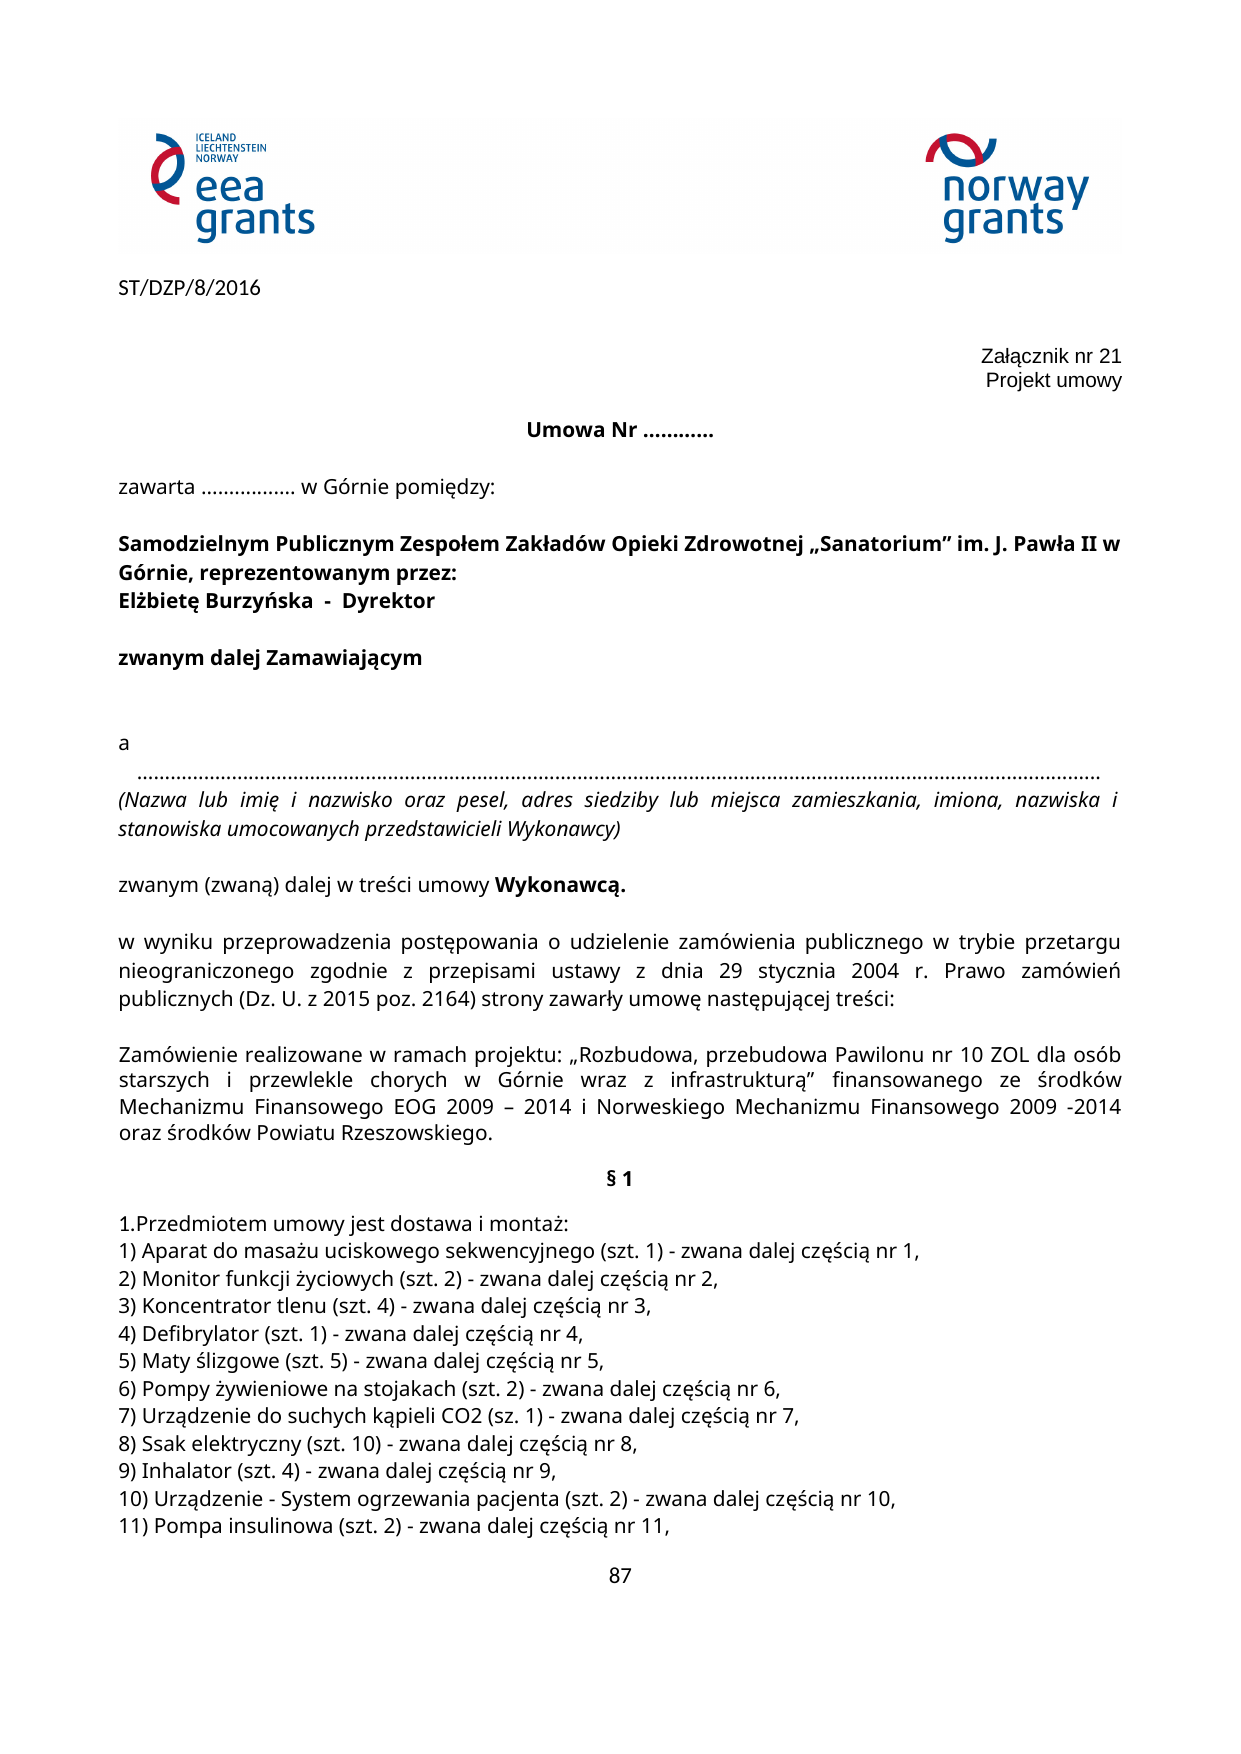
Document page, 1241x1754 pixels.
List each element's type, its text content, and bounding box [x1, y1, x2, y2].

text ............................................................................................................................................................................. [118, 757, 1122, 785]
text 5) Maty ślizgowe (szt. 5) - zwana dalej częścią nr 5, [118, 1347, 1122, 1374]
text 4) Defibrylator (szt. 1) - zwana dalej częścią nr 4, [118, 1319, 1122, 1347]
text § 1 [606, 1164, 1122, 1192]
text 8) Ssak elektryczny (szt. 10) - zwana dalej częścią nr 8, [118, 1429, 1122, 1457]
text 9) Inhalator (szt. 4) - zwana dalej częścią nr 9, [118, 1457, 1122, 1484]
text Umowa Nr ………… [118, 416, 1122, 444]
text 3) Koncentrator tlenu (szt. 4) - zwana dalej częścią nr 3, [118, 1292, 1122, 1319]
text (Nazwa lub imię i nazwisko oraz pesel, adres siedziby lub miejsca zamieszkania, imiona, nazwiska i stanowiska umocowanych przedstawicieli Wykonawcy) [118, 785, 1122, 842]
text 1) Aparat do masażu uciskowego sekwencyjnego (szt. 1) - zwana dalej częścią nr 1, [118, 1237, 1122, 1264]
text Zamówienie realizowane w ramach projektu: „Rozbudowa, przebudowa Pawilonu nr 10 ZOL dla osób starszych i przewlekle chorych w Górnie wraz z infrastrukturą” finansowanego ze środków Mechanizmu Finansowego EOG 2009 – 2014 i Norweskiego Mechanizmu Finansowego 2009 -2014 oraz środków Powiatu Rzeszowskiego. [119, 1041, 1122, 1147]
text w wyniku przeprowadzenia postępowania o udzielenie zamówienia publicznego w trybie przetargu nieograniczonego zgodnie z przepisami ustawy z dnia 29 stycznia 2004 r. Prawo zamówień publicznych (Dz. U. z 2015 poz. 2164) strony zawarły umowę następującej treści: [118, 927, 1122, 1013]
text zwanym (zwaną) dalej w treści umowy Wykonawcą. [118, 871, 1122, 899]
text Samodzielnym Publicznym Zespołem Zakładów Opieki Zdrowotnej „Sanatorium” im. J. Pawła II w Górnie, reprezentowanym przez: [118, 529, 1122, 586]
text zwanym dalej Zamawiającym [118, 643, 1122, 672]
text 11) Pompa insulinowa (szt. 2) - zwana dalej częścią nr 11, [118, 1512, 1122, 1539]
text zawarta ................. w Górnie pomiędzy: [118, 472, 1122, 501]
list Przedmiotem umowy jest dostawa i montaż: [118, 1208, 1122, 1237]
text Elżbietę Burzyńska - Dyrektor [118, 586, 1122, 615]
text 7) Urządzenie do suchych kąpieli CO2 (sz. 1) - zwana dalej częścią nr 7, [118, 1402, 1122, 1429]
text 6) Pompy żywieniowe na stojakach (szt. 2) - zwana dalej częścią nr 6, [118, 1374, 1122, 1402]
text Załącznik nr 21 Projekt umowy [118, 344, 1122, 392]
text a [118, 728, 1122, 757]
text 10) Urządzenie - System ogrzewania pacjenta (szt. 2) - zwana dalej częścią nr 10, [118, 1484, 1122, 1512]
text 2) Monitor funkcji życiowych (szt. 2) - zwana dalej częścią nr 2, [118, 1264, 1122, 1292]
